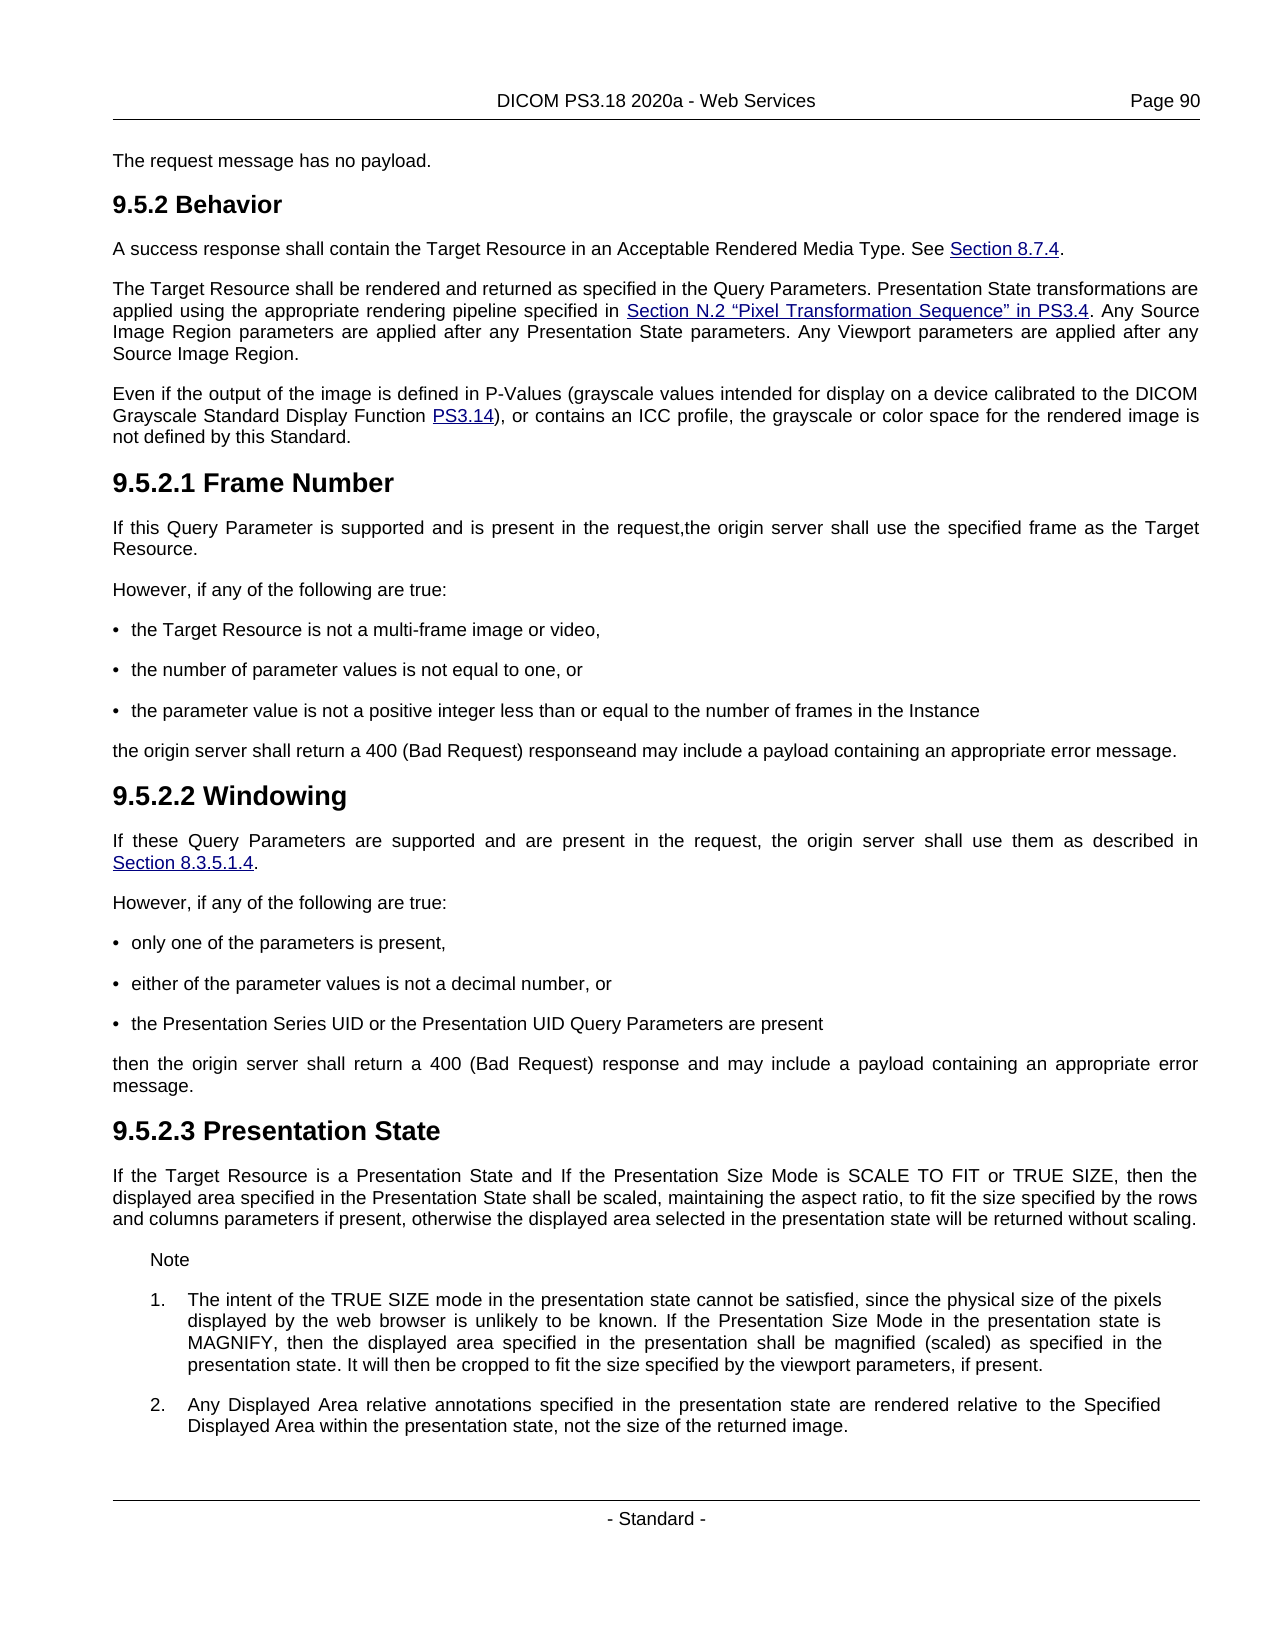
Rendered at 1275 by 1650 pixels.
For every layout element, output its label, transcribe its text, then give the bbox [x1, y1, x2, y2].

text The request message has no payload. [112, 150, 1200, 172]
text 9.5.2 Behavior [112, 190, 1200, 219]
text However, if any of the following are true: [112, 578, 1200, 600]
text • the parameter value is not a positive integer less than or equal to the number of frames in the Instance [112, 699, 1200, 721]
text If the Target Resource is a Presentation State and If the Presentation Size Mode is SCALE TO FIT or TRUE SIZE, then the displayed area specified in the Presentation State shall be scaled, maintaining the aspect ratio, to fit the size specified by the rows and columns parameters if present, otherwise the displayed area selected in the presentation state will be returned without scaling. [112, 1165, 1200, 1230]
text 9.5.2.3 Presentation State [112, 1115, 1200, 1146]
text then the origin server shall return a 400 (Bad Request) response and may include a payload containing an appropriate error message. [112, 1053, 1200, 1096]
text A success response shall contain the Target Resource in an Acceptable Rendered Media Type. See Section 8.7.4. [112, 238, 1200, 259]
text • either of the parameter values is not a decimal number, or [112, 972, 1200, 994]
text • the number of parameter values is not equal to one, or [112, 659, 1200, 681]
text The Target Resource shall be rendered and returned as specified in the Query Parameters. Presentation State transformations are applied using the appropriate rendering pipeline specified in Section N.2 “Pixel Transformation Sequence” in PS3.4. Any Source Image Region parameters are applied after any Presentation State parameters. Any Viewport parameters are applied after any Source Image Region. [112, 278, 1200, 364]
text • only one of the parameters is present, [112, 932, 1200, 954]
text Even if the output of the image is defined in P-Values (grayscale values intended for display on a device calibrated to the DICOM Grayscale Standard Display Function PS3.14), or contains an ICC profile, the grayscale or color space for the rendered image is not defined by this Standard. [112, 383, 1200, 448]
text 9.5.2.2 Windowing [112, 780, 1200, 811]
text • the Target Resource is not a multi-frame image or video, [112, 619, 1200, 640]
text If these Query Parameters are supported and are present in the request, the origin server shall use them as described in Section 8.3.5.1.4. [112, 830, 1200, 873]
text Note [150, 1248, 1162, 1270]
text 2. Any Displayed Area relative annotations specified in the presentation state are rendered relative to the Specified Displayed Area within the presentation state, not the size of the returned image. [150, 1394, 1162, 1437]
text 1. The intent of the TRUE SIZE mode in the presentation state cannot be satisfied, since the physical size of the pixels displayed by the web browser is unlikely to be known. If the Presentation Size Mode in the presentation state is MAGNIFY, then the displayed area specified in the presentation shall be magnified (scaled) as specified in the presentation state. It will then be cropped to fit the size specified by the viewport parameters, if present. [150, 1289, 1162, 1375]
text the origin server shall return a 400 (Bad Request) responseand may include a payload containing an appropriate error message. [112, 740, 1200, 761]
text • the Presentation Series UID or the Presentation UID Query Parameters are present [112, 1013, 1200, 1034]
text However, if any of the following are true: [112, 892, 1200, 913]
text If this Query Parameter is supported and is present in the request,the origin server shall use the specified frame as the Target Resource. [112, 517, 1200, 560]
text 9.5.2.1 Frame Number [112, 467, 1200, 498]
